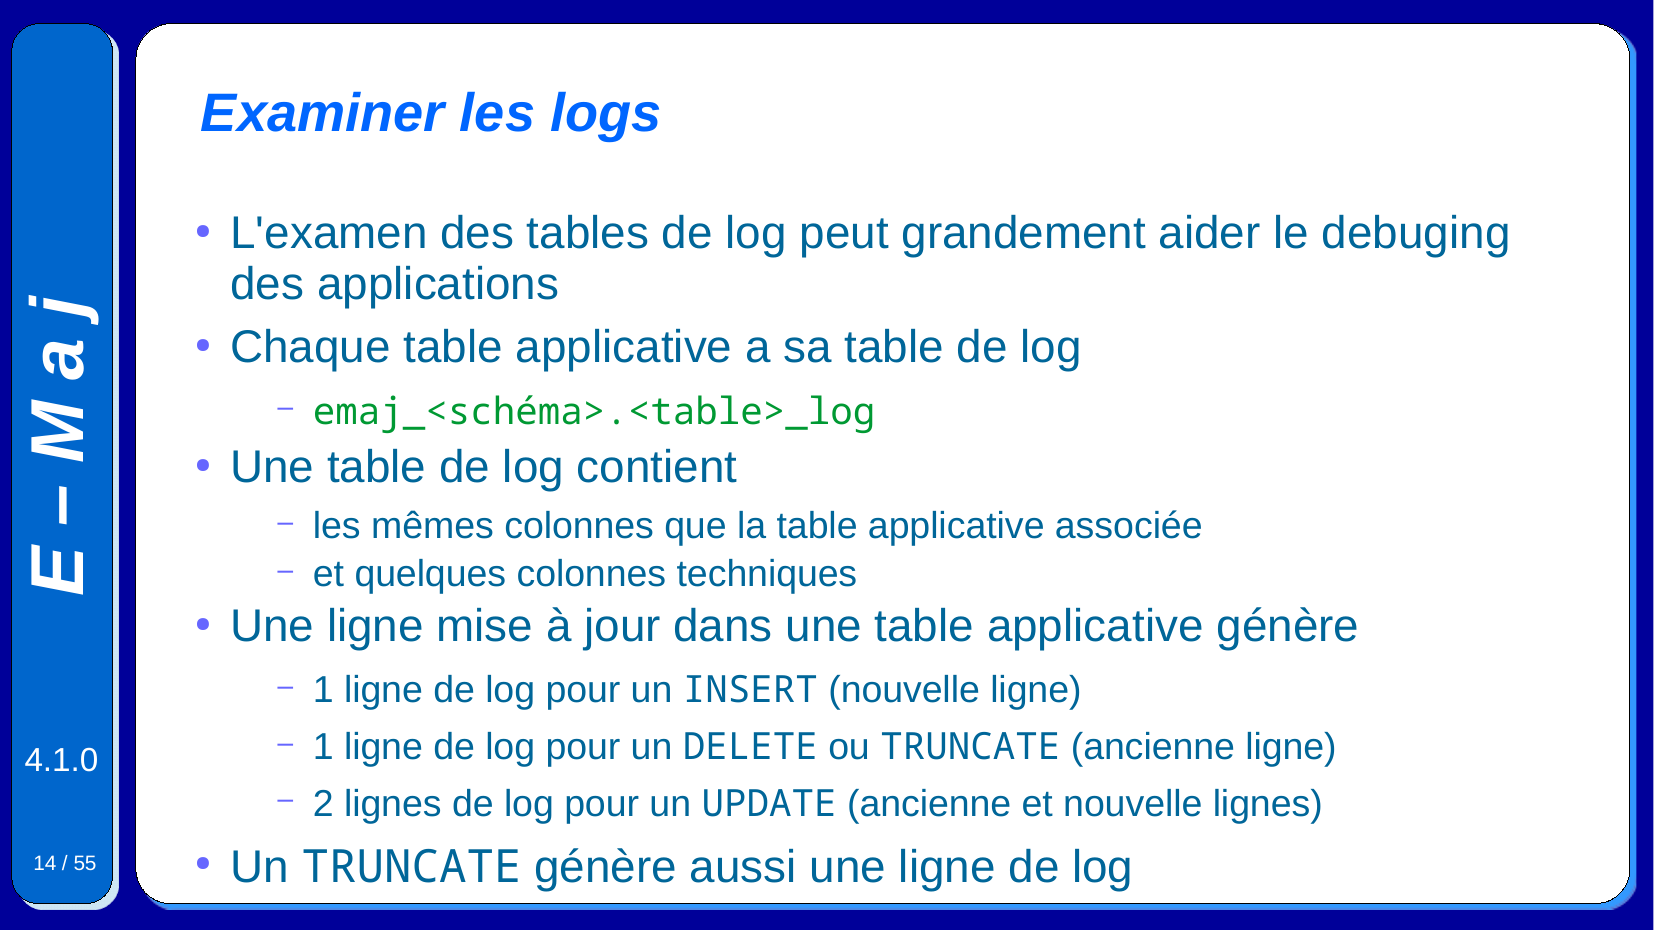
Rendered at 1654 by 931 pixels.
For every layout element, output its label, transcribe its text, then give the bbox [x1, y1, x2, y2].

title Examiner les logs [200, 34, 1575, 191]
list L'examen des tables de log peut grandement aider le debuging des applications Chaque table applicative a sa table de log emaj_<schéma>.<table>_log Une table de log contient les mêmes colonnes que la table applicative associée et quelques colonnes techniques Une ligne mise à jour dans une table applicative génère 1 ligne de log pour un INSERT (nouvelle ligne) 1 ligne de log pour un DELETE ou TRUNCATE (ancienne ligne) 2 lignes de log pour un UPDATE (ancienne et nouvelle lignes) Un TRUNCATE génère aussi une ligne de log [177, 206, 1587, 867]
